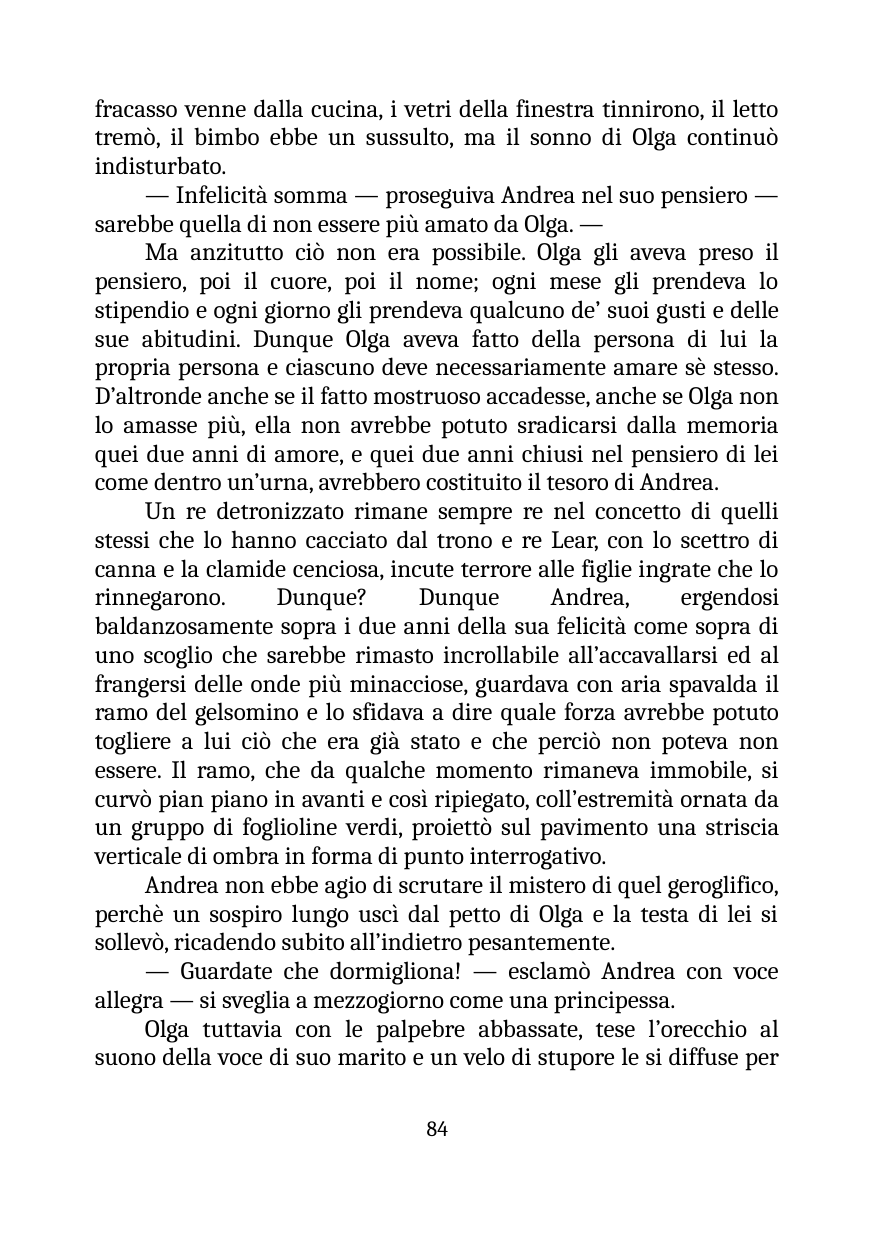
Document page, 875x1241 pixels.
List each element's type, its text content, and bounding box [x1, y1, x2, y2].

text — Infelicità somma — proseguiva Andrea nel suo pensiero — sarebbe quella di non essere più amato da Olga. — [94, 181, 779, 238]
text Andrea non ebbe agio di scrutare il mistero di quel geroglifico, perchè un sospiro lungo uscì dal petto di Olga e la testa di lei si sollevò, ricadendo subito all’indietro pesantemente. [94, 871, 779, 957]
text Un re detronizzato rimane sempre re nel concetto di quelli stessi che lo hanno cacciato dal trono e re Lear, con lo scettro di canna e la clamide cenciosa, incute terrore alle figlie ingrate che lo rinnegarono. Dunque? Dunque Andrea, ergendosi baldanzosamente sopra i due anni della sua felicità come sopra di uno scoglio che sarebbe rimasto incrollabile all’accavallarsi ed al frangersi delle onde più minacciose, guardava con aria spavalda il ramo del gelsomino e lo sfidava a dire quale forza avrebbe potuto togliere a lui ciò che era già stato e che perciò non poteva non essere. Il ramo, che da qualche momento rimaneva immobile, si curvò pian piano in avanti e così ripiegato, coll’estremità ornata da un gruppo di foglioline verdi, proiettò sul pavimento una striscia verticale di ombra in forma di punto interrogativo. [94, 497, 779, 871]
text Ma anzitutto ciò non era possibile. Olga gli aveva preso il pensiero, poi il cuore, poi il nome; ogni mese gli prendeva lo stipendio e ogni giorno gli prendeva qualcuno de’ suoi gusti e delle sue abitudini. Dunque Olga aveva fatto della persona di lui la propria persona e ciascuno deve necessariamente amare sè stesso. D’altronde anche se il fatto mostruoso accadesse, anche se Olga non lo amasse più, ella non avrebbe potuto sradicarsi dalla memoria quei due anni di amore, e quei due anni chiusi nel pensiero di lei come dentro un’urna, avrebbero costituito il tesoro di Andrea. [94, 238, 779, 497]
text Olga tuttavia con le palpebre abbassate, tese l’orecchio al suono della voce di suo marito e un velo di stupore le si diffuse per [94, 1014, 779, 1072]
text — Guardate che dormigliona! — esclamò Andrea con voce allegra — si sveglia a mezzogiorno come una principessa. [94, 957, 779, 1014]
text fracasso venne dalla cucina, i vetri della finestra tinnirono, il letto tremò, il bimbo ebbe un sussulto, ma il sonno di Olga continuò indisturbato. [94, 94, 779, 181]
